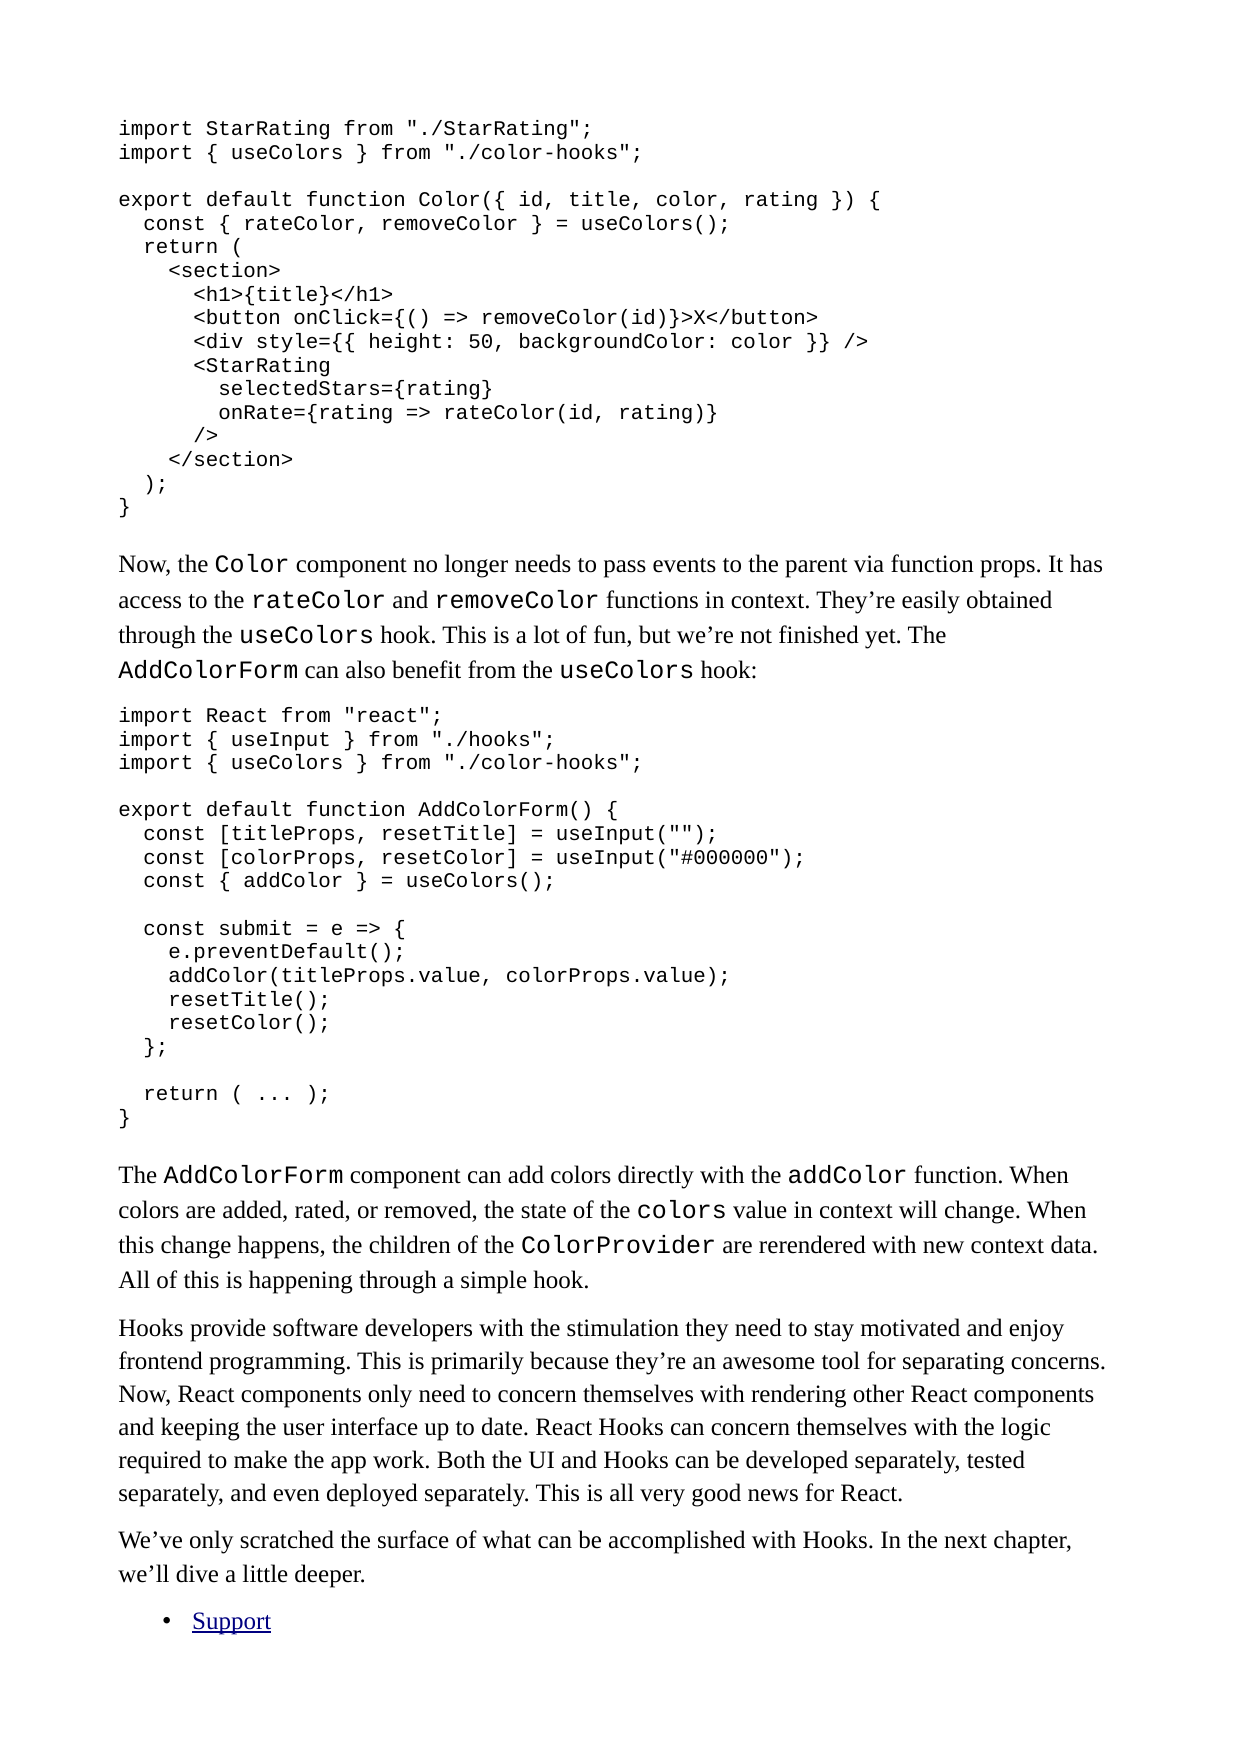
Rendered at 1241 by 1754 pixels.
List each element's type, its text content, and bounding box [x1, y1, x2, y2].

text import React from "react"; [118, 705, 1122, 728]
text const submit = e => { [118, 918, 1122, 941]
text } [118, 496, 1122, 520]
text } [118, 1107, 1122, 1131]
text const { rateColor, removeColor } = useColors(); [118, 213, 1122, 236]
text Now, the Color component no longer needs to pass events to the parent via function props. It has access to the rateColor and removeColor functions in context. They’re easily obtained through the useColors hook. This is a lot of fun, but we’re not finished yet. The AddColorForm can also benefit from the useColors hook: [118, 549, 1122, 686]
text import { useInput } from "./hooks"; [118, 728, 1122, 752]
text return ( [118, 236, 1122, 260]
text export default function AddColorForm() { [118, 799, 1122, 823]
text /> [118, 426, 1122, 449]
text resetColor(); [118, 1012, 1122, 1036]
text e.preventDefault(); [118, 941, 1122, 965]
list Support [162, 1606, 1122, 1635]
text ); [118, 473, 1122, 496]
text <div style={{ height: 50, backgroundColor: color }} /> [118, 331, 1122, 354]
text We’ve only scratched the surface of what can be accomplished with Hooks. In the next chapter, we’ll dive a little deeper. [118, 1526, 1122, 1587]
text const [colorProps, resetColor] = useInput("#000000"); [118, 847, 1122, 870]
text const [titleProps, resetTitle] = useInput(""); [118, 823, 1122, 847]
text onRate={rating => rateColor(id, rating)} [118, 402, 1122, 426]
text const { addColor } = useColors(); [118, 870, 1122, 894]
text export default function Color({ id, title, color, rating }) { [118, 189, 1122, 213]
text import { useColors } from "./color-hooks"; [118, 142, 1122, 165]
text <button onClick={() => removeColor(id)}>X</button> [118, 307, 1122, 331]
text import { useColors } from "./color-hooks"; [118, 752, 1122, 776]
text selectedStars={rating} [118, 378, 1122, 402]
text The AddColorForm component can add colors directly with the addColor function. When colors are added, rated, or removed, the state of the colors value in context will change. When this change happens, the children of the ColorProvider are rerendered with new context data. All of this is happening through a simple hook. [118, 1160, 1122, 1294]
text addColor(titleProps.value, colorProps.value); [118, 965, 1122, 989]
text Hooks provide software developers with the stimulation they need to stay motivated and enjoy frontend programming. This is primarily because they’re an awesome tool for separating concerns. Now, React components only need to concern themselves with rendering other React components and keeping the user interface up to date. React Hooks can concern themselves with the logic required to make the app work. Both the UI and Hooks can be developed separately, tested separately, and even deployed separately. This is all very good news for React. [118, 1313, 1122, 1507]
text <StarRating [118, 354, 1122, 378]
text return ( ... ); [118, 1083, 1122, 1107]
text import StarRating from "./StarRating"; [118, 118, 1122, 142]
text resetTitle(); [118, 989, 1122, 1012]
text <section> [118, 260, 1122, 284]
text <h1>{title}</h1> [118, 284, 1122, 307]
text }; [118, 1036, 1122, 1059]
text </section> [118, 449, 1122, 473]
